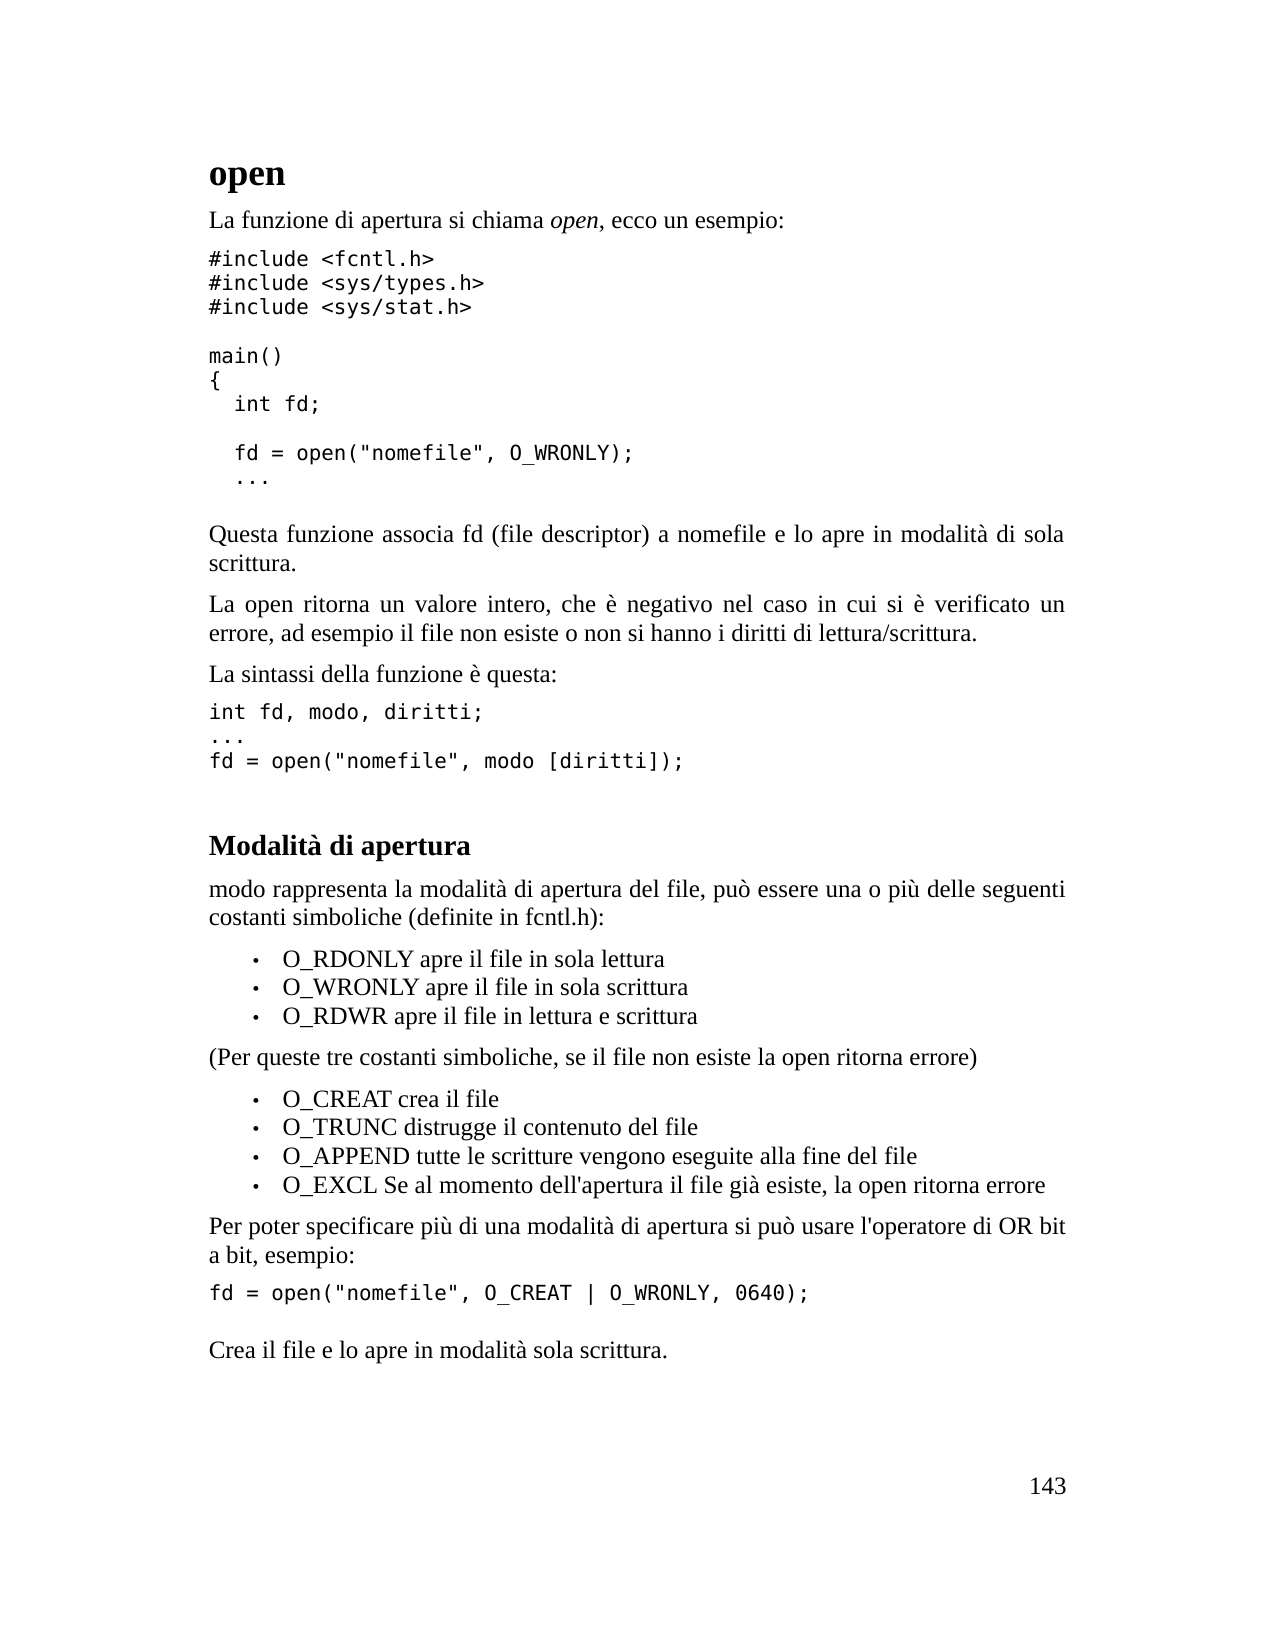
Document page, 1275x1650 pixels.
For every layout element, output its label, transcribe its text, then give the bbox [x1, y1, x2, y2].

text (Per queste tre costanti simboliche, se il file non esiste la open ritorna errore) [208, 1042, 1066, 1071]
text fd = open("nomefile", O_CREAT | O_WRONLY, 0640); [208, 1281, 1066, 1305]
text #include <sys/stat.h> [208, 295, 1066, 320]
text ... [208, 465, 1066, 489]
text #include <fcntl.h> [208, 247, 1066, 271]
list O_RDONLY apre il file in sola lettura [253, 944, 1066, 972]
list O_APPEND tutte le scritture vengono eseguite alla fine del file [253, 1141, 1066, 1170]
text int fd; [208, 392, 1066, 417]
text modo rappresenta la modalità di apertura del file, può essere una o più delle seguenti costanti simboliche (definite in fcntl.h): [208, 874, 1066, 931]
text Crea il file e lo apre in modalità sola scrittura. [208, 1335, 1066, 1364]
text main() [208, 344, 1066, 368]
text Per poter specificare più di una modalità di apertura si può usare l'operatore di OR bit a bit, esempio: [208, 1211, 1066, 1269]
list O_CREAT crea il file [253, 1084, 1066, 1112]
list O_WRONLY apre il file in sola scrittura [253, 972, 1066, 1001]
list O_RDWR apre il file in lettura e scrittura [253, 1001, 1066, 1030]
subtitle open [208, 150, 1066, 193]
text ... [208, 724, 1066, 749]
text Questa funzione associa fd (file descriptor) a nomefile e lo apre in modalità di sola scrittura. [208, 519, 1066, 577]
text #include <sys/types.h> [208, 271, 1066, 295]
text fd = open("nomefile", O_WRONLY); [208, 441, 1066, 465]
text fd = open("nomefile", modo [diritti]); [208, 749, 1066, 773]
list O_EXCL Se al momento dell'apertura il file già esiste, la open ritorna errore [253, 1170, 1066, 1199]
subtitle Modalità di apertura [208, 828, 1066, 861]
text La sintassi della funzione è questa: [208, 659, 1066, 688]
list O_TRUNC distrugge il contenuto del file [253, 1112, 1066, 1141]
text { [208, 368, 1066, 392]
text int fd, modo, diritti; [208, 700, 1066, 724]
text La open ritorna un valore intero, che è negativo nel caso in cui si è verificato un errore, ad esempio il file non esiste o non si hanno i diritti di lettura/scrittura. [208, 589, 1066, 647]
text La funzione di apertura si chiama open, ecco un esempio: [208, 206, 1066, 234]
